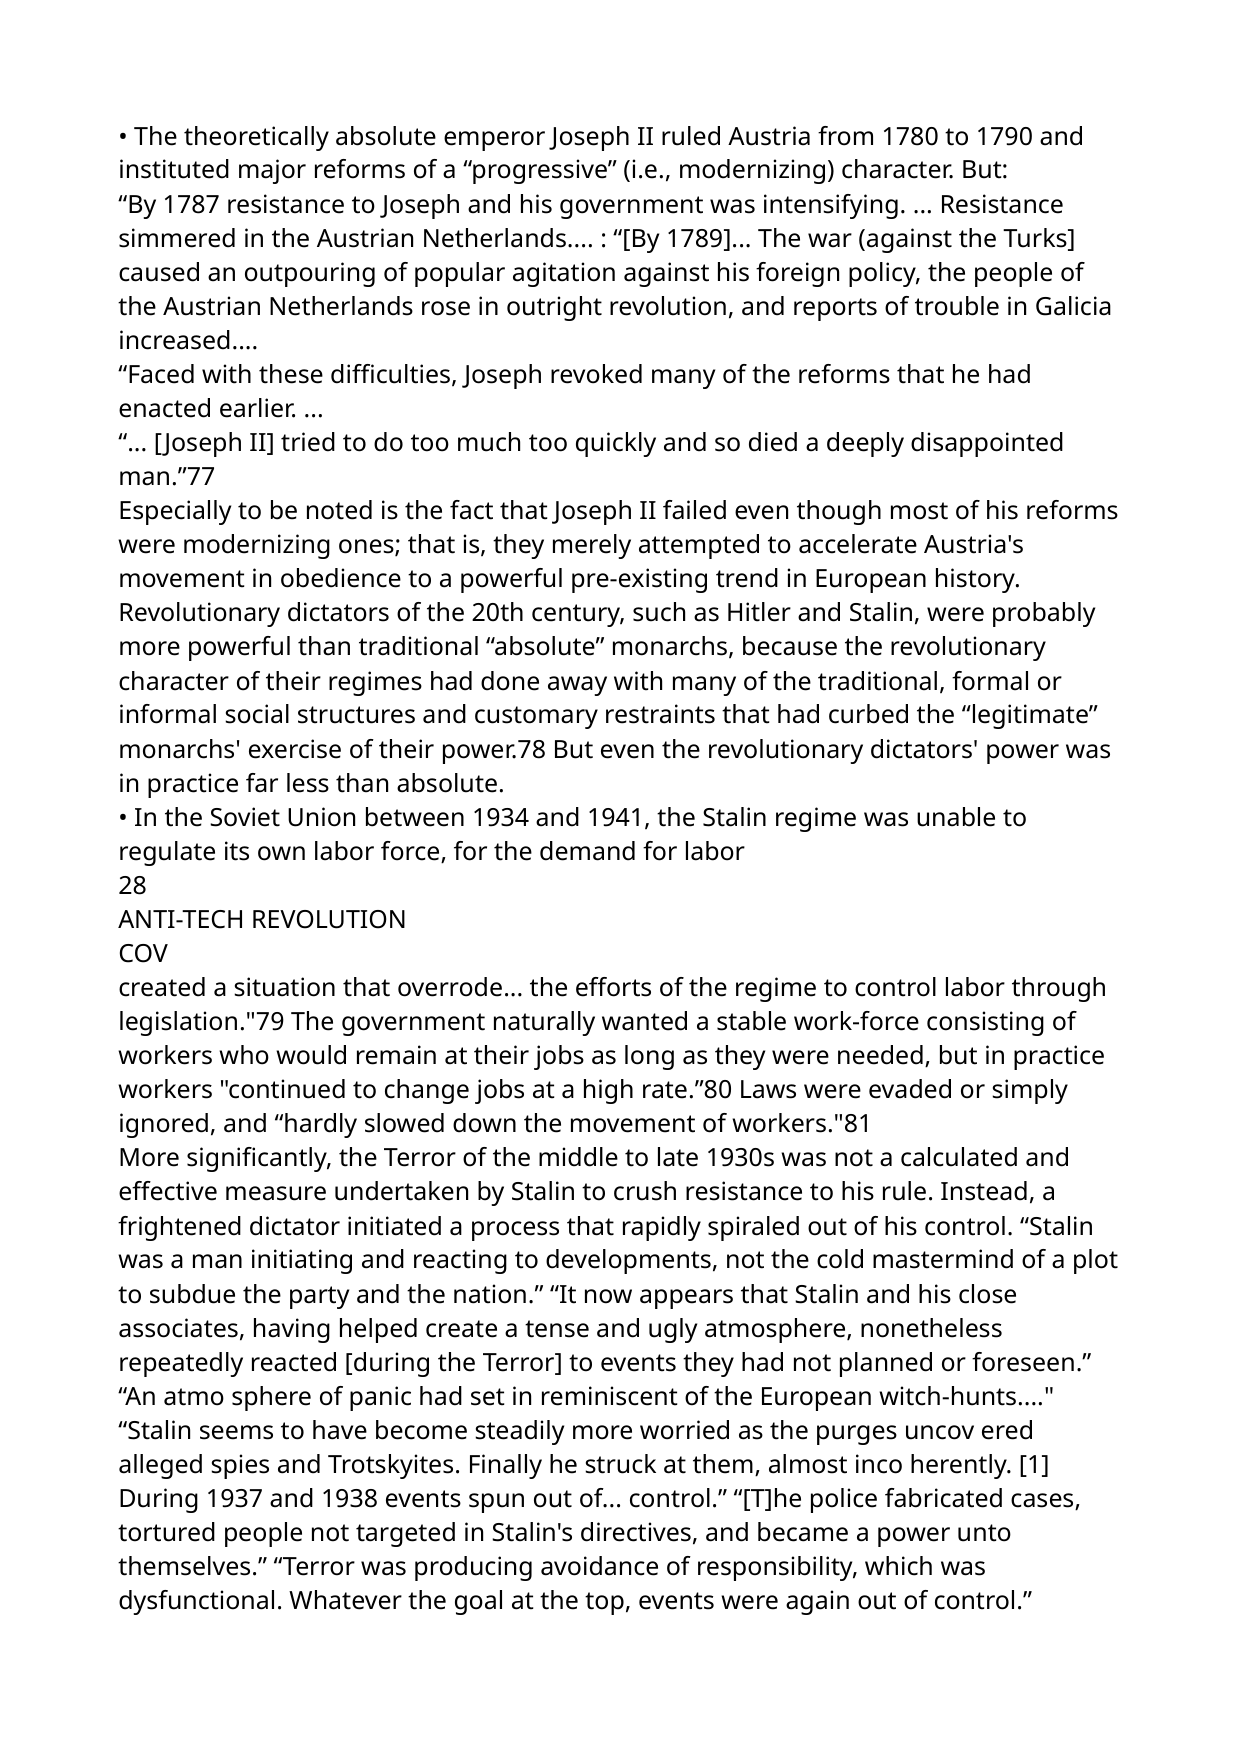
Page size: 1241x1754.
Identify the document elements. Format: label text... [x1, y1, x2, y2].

text “Faced with these difficulties, Joseph revoked many of the reforms that he had enacted earlier. ... [118, 357, 1122, 425]
text “By 1787 resistance to Joseph and his government was intensifying. ... Resistance simmered in the Austrian Netherlands.... : “[By 1789]... The war (against the Turks] caused an outpouring of popular agitation against his foreign policy, the people of the Austrian Netherlands rose in outright revolution, and reports of trouble in Galicia increased.... [118, 186, 1122, 357]
text Especially to be noted is the fact that Joseph II failed even though most of his reforms were modernizing ones; that is, they merely attempted to accelerate Austria's movement in obedience to a powerful pre-existing trend in European history. [118, 493, 1122, 595]
text “... [Joseph II] tried to do too much too quickly and so died a deeply disappointed man.”77 [118, 425, 1122, 493]
text More significantly, the Terror of the middle to late 1930s was not a calculated and effective measure undertaken by Stalin to crush resistance to his rule. Instead, a frightened dictator initiated a process that rapidly spiraled out of his control. “Stalin was a man initiating and reacting to developments, not the cold mastermind of a plot to subdue the party and the nation.” “It now appears that Stalin and his close associates, having helped create a tense and ugly atmosphere, nonetheless repeatedly reacted [during the Terror] to events they had not planned or foreseen.” “An atmo sphere of panic had set in reminiscent of the European witch-hunts...." “Stalin seems to have become steadily more worried as the purges uncov ered alleged spies and Trotskyites. Finally he struck at them, almost inco herently. [1] During 1937 and 1938 events spun out of... control.” “[T]he police fabricated cases, tortured people not targeted in Stalin's directives, and became a power unto themselves.” “Terror was producing avoidance of responsibility, which was dysfunctional. Whatever the goal at the top, events were again out of control.” [118, 1140, 1122, 1617]
text • The theoretically absolute emperor Joseph II ruled Austria from 1780 to 1790 and instituted major reforms of a “progressive” (i.e., modernizing) character. But: [118, 118, 1122, 186]
text Revolutionary dictators of the 20th century, such as Hitler and Stalin, were probably more powerful than traditional “absolute” monarchs, because the revolutionary character of their regimes had done away with many of the traditional, formal or informal social structures and customary restraints that had curbed the “legitimate” monarchs' exercise of their power.78 But even the revolutionary dictators' power was in practice far less than absolute. [118, 595, 1122, 799]
text 28 [118, 867, 1122, 902]
text created a situation that overrode... the efforts of the regime to control labor through legislation."79 The government naturally wanted a stable work-force consisting of workers who would remain at their jobs as long as they were needed, but in practice workers "continued to change jobs at a high rate.”80 Laws were evaded or simply ignored, and “hardly slowed down the movement of workers."81 [118, 970, 1122, 1140]
text COV [118, 936, 1122, 970]
text • In the Soviet Union between 1934 and 1941, the Stalin regime was unable to regulate its own labor force, for the demand for labor [118, 799, 1122, 867]
text ANTI-TECH REVOLUTION [118, 902, 1122, 936]
